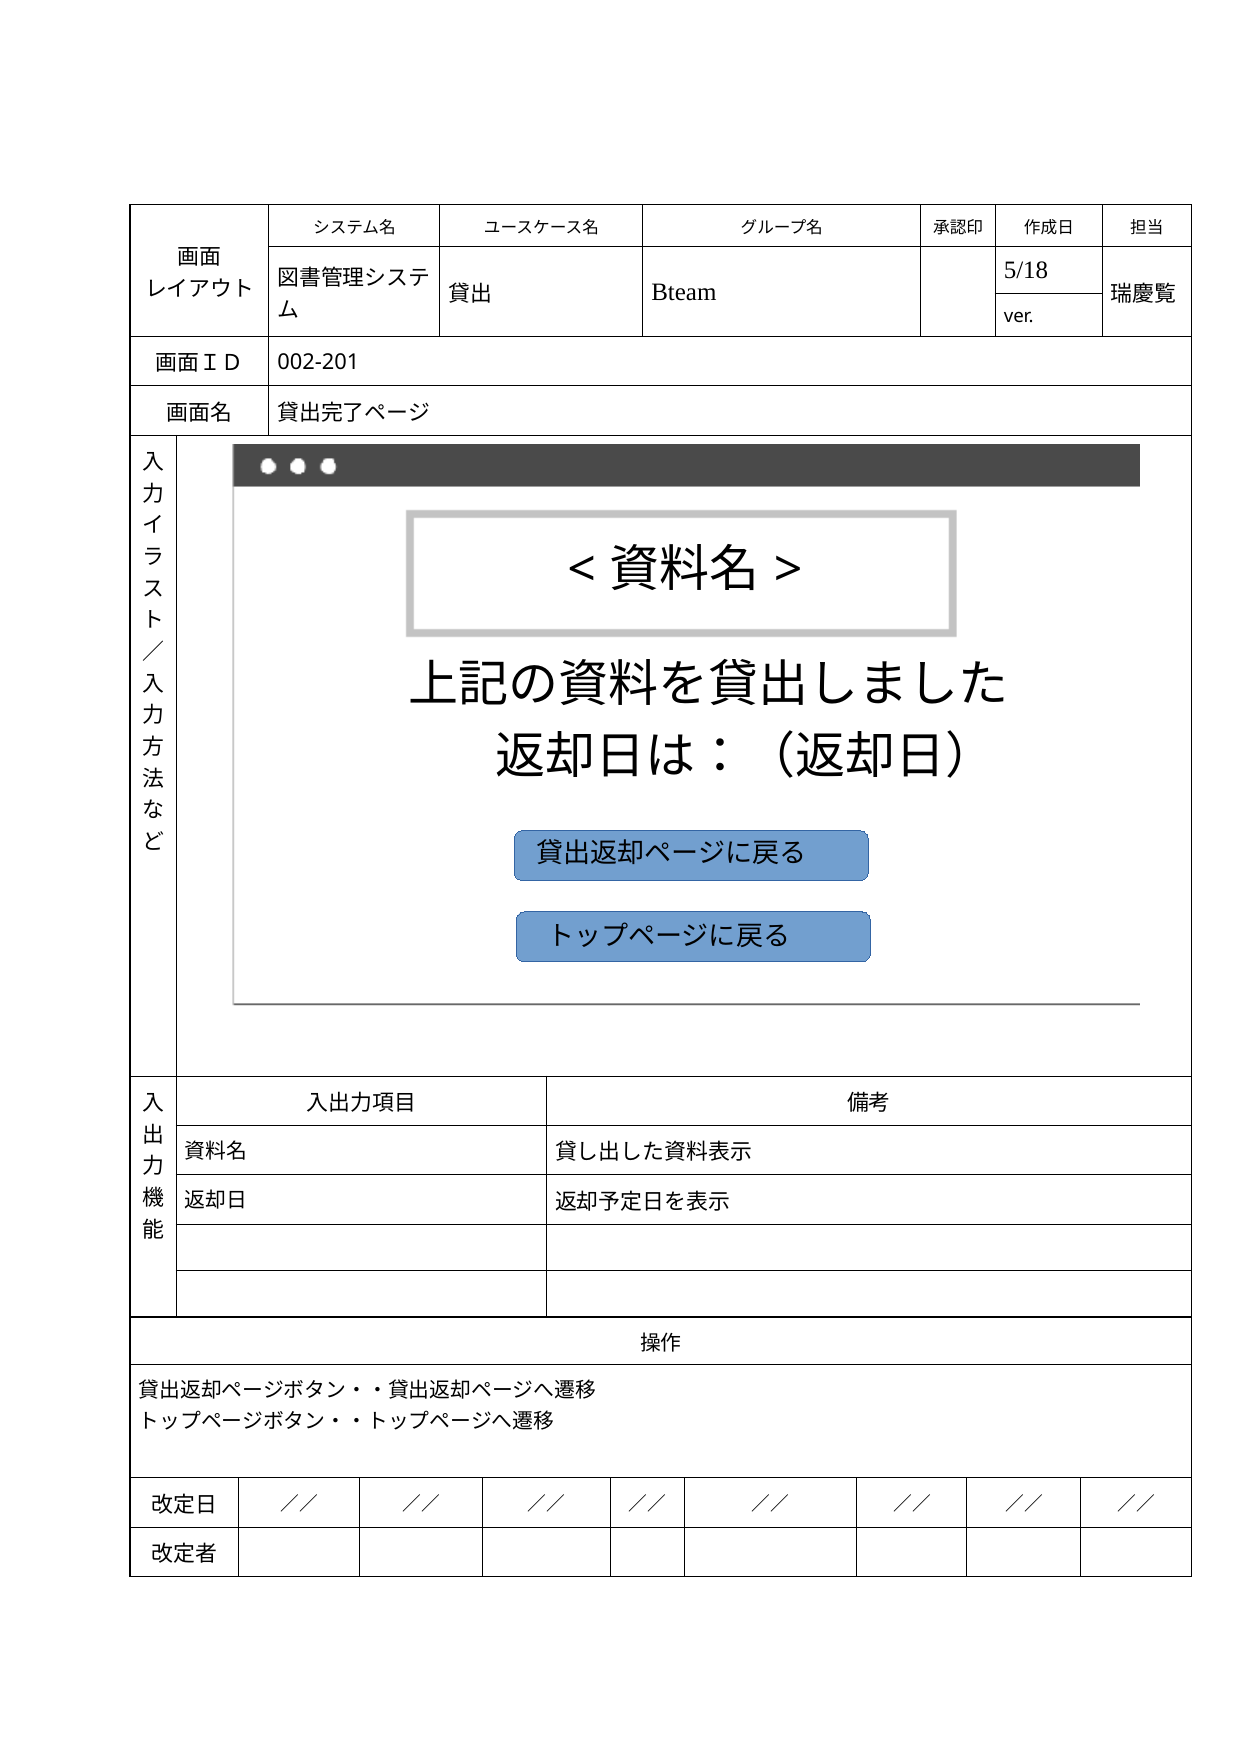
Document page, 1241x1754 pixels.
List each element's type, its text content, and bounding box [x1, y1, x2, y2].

table_cell ／／ [857, 1478, 966, 1527]
table_cell [239, 1528, 359, 1576]
table_header 作成日 [996, 205, 1102, 246]
table_cell [177, 436, 1191, 1076]
table_cell ／／ [360, 1478, 482, 1527]
table_header 担当 [1103, 205, 1191, 246]
table_cell 貸し出した資料表示 [547, 1126, 1191, 1174]
table_cell ver. [996, 294, 1102, 336]
table_cell [360, 1528, 482, 1576]
table_cell 5/18 [996, 247, 1102, 293]
table_cell 画面ＩＤ [131, 337, 268, 385]
table_header 承認印 [921, 205, 995, 246]
table_cell 入力イラスト／入力方法など [131, 436, 176, 1076]
table_cell 瑞慶覧 [1103, 247, 1191, 336]
table_cell 備考 [547, 1077, 1191, 1125]
table_cell 操作 [131, 1318, 1191, 1364]
picture [228, 444, 1140, 1010]
table_cell ／／ [483, 1478, 610, 1527]
table_cell [857, 1528, 966, 1576]
table_cell ／／ [239, 1478, 359, 1527]
table_cell [177, 1271, 546, 1316]
table_cell [967, 1528, 1080, 1576]
table_cell 改定者 [131, 1528, 238, 1576]
table_cell [177, 1225, 546, 1270]
table_cell [547, 1225, 1191, 1270]
table_cell 画面名 [131, 386, 268, 435]
table_cell Bteam [643, 247, 920, 336]
table_cell ／／ [967, 1478, 1080, 1527]
table_header ユースケース名 [440, 205, 642, 246]
table_cell ／／ [1081, 1478, 1191, 1527]
table_cell 返却予定日を表示 [547, 1175, 1191, 1224]
table_cell [483, 1528, 610, 1576]
table_cell 返却日 [177, 1175, 546, 1224]
table_header システム名 [269, 205, 439, 246]
table_cell 資料名 [177, 1126, 546, 1174]
table_cell 入出力項目 [177, 1077, 546, 1125]
table_cell 貸出完了ページ [269, 386, 1191, 435]
table_cell ／／ [611, 1478, 684, 1527]
table_cell ／／ [685, 1478, 856, 1527]
table_header 画面 レイアウト [131, 205, 268, 336]
table_cell [921, 247, 995, 336]
table_header グループ名 [643, 205, 920, 246]
table_cell 図書管理システム [269, 247, 439, 336]
table_cell [547, 1271, 1191, 1316]
table_cell [685, 1528, 856, 1576]
table_cell 貸出返却ページボタン・・貸出返却ページへ遷移 トップページボタン・・トップページへ遷移 [131, 1365, 1191, 1477]
table_cell 改定日 [131, 1478, 238, 1527]
table_cell [611, 1528, 684, 1576]
table_cell 貸出 [440, 247, 642, 336]
table_cell 入出力機能 [131, 1077, 176, 1316]
table_cell 002-201 [269, 337, 1191, 385]
table_cell [1081, 1528, 1191, 1576]
